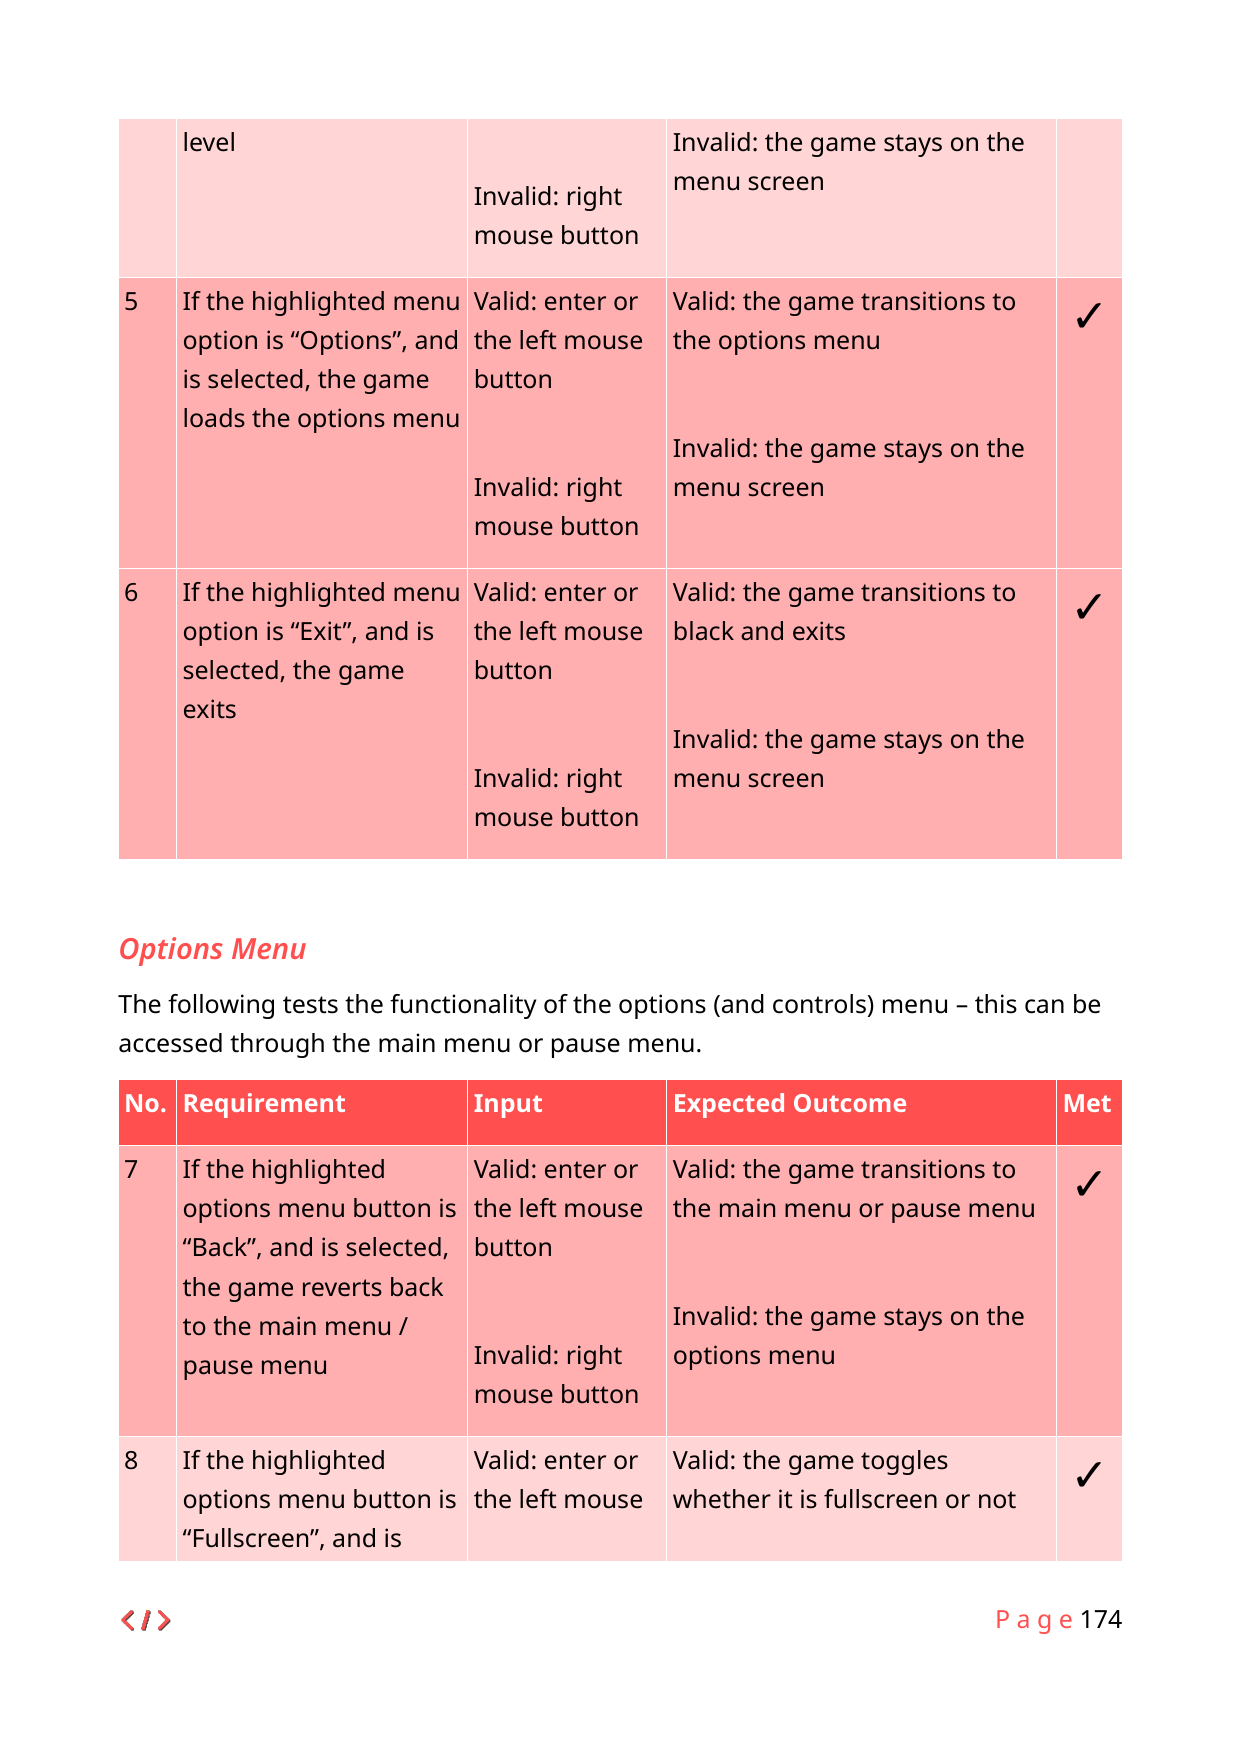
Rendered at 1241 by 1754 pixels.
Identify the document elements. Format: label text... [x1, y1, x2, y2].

table_cell [119, 119, 176, 277]
table_cell Valid: enter or the left mouse button Invalid: right mouse button [468, 569, 666, 859]
table_cell ✓ [1057, 569, 1122, 859]
picture [116, 1591, 175, 1649]
table_header Expected Outcome [667, 1080, 1056, 1145]
table_header Requirement [177, 1080, 467, 1145]
text The following tests the functionality of the options (and controls) menu – this can be accessed through the main menu or pause menu. [118, 986, 1122, 1060]
table_cell ✓ [1057, 278, 1122, 568]
table_header Met [1057, 1080, 1122, 1145]
table_cell Valid: enter or the left mouse button Invalid: right mouse button [468, 1146, 666, 1436]
table_cell ✓ [1057, 1146, 1122, 1436]
table_cell Valid: enter or the left mouse button Invalid: right mouse button [468, 278, 666, 568]
table_cell If the highlighted menu option is “Options”, and is selected, the game loads the options menu [177, 278, 467, 568]
table_cell Valid: the game transitions to the options menu Invalid: the game stays on the menu screen [667, 278, 1056, 568]
table_cell [1057, 119, 1122, 277]
table_cell 8 [119, 1437, 176, 1561]
table_cell If the highlighted options menu button is “Back”, and is selected, the game reverts back to the main menu / pause menu [177, 1146, 467, 1436]
subtitle Options Menu [118, 928, 1122, 968]
table_cell Invalid: the game stays on the menu screen [667, 119, 1056, 277]
table_cell If the highlighted menu option is “Exit”, and is selected, the game exits [177, 569, 467, 859]
table_header Input [468, 1080, 666, 1145]
table_cell Valid: the game transitions to black and exits Invalid: the game stays on the menu screen [667, 569, 1056, 859]
table_cell 6 [119, 569, 176, 859]
table_cell Valid: the game toggles whether it is fullscreen or not [667, 1437, 1056, 1561]
table_cell Invalid: right mouse button [468, 119, 666, 277]
table_cell 5 [119, 278, 176, 568]
table_header No. [119, 1080, 176, 1145]
table_cell If the highlighted options menu button is “Fullscreen”, and is [177, 1437, 467, 1561]
table_cell Valid: enter or the left mouse [468, 1437, 666, 1561]
table_cell ✓ [1057, 1437, 1122, 1561]
table_cell level [177, 119, 467, 277]
table_cell Valid: the game transitions to the main menu or pause menu Invalid: the game stays on the options menu [667, 1146, 1056, 1436]
table_cell 7 [119, 1146, 176, 1436]
